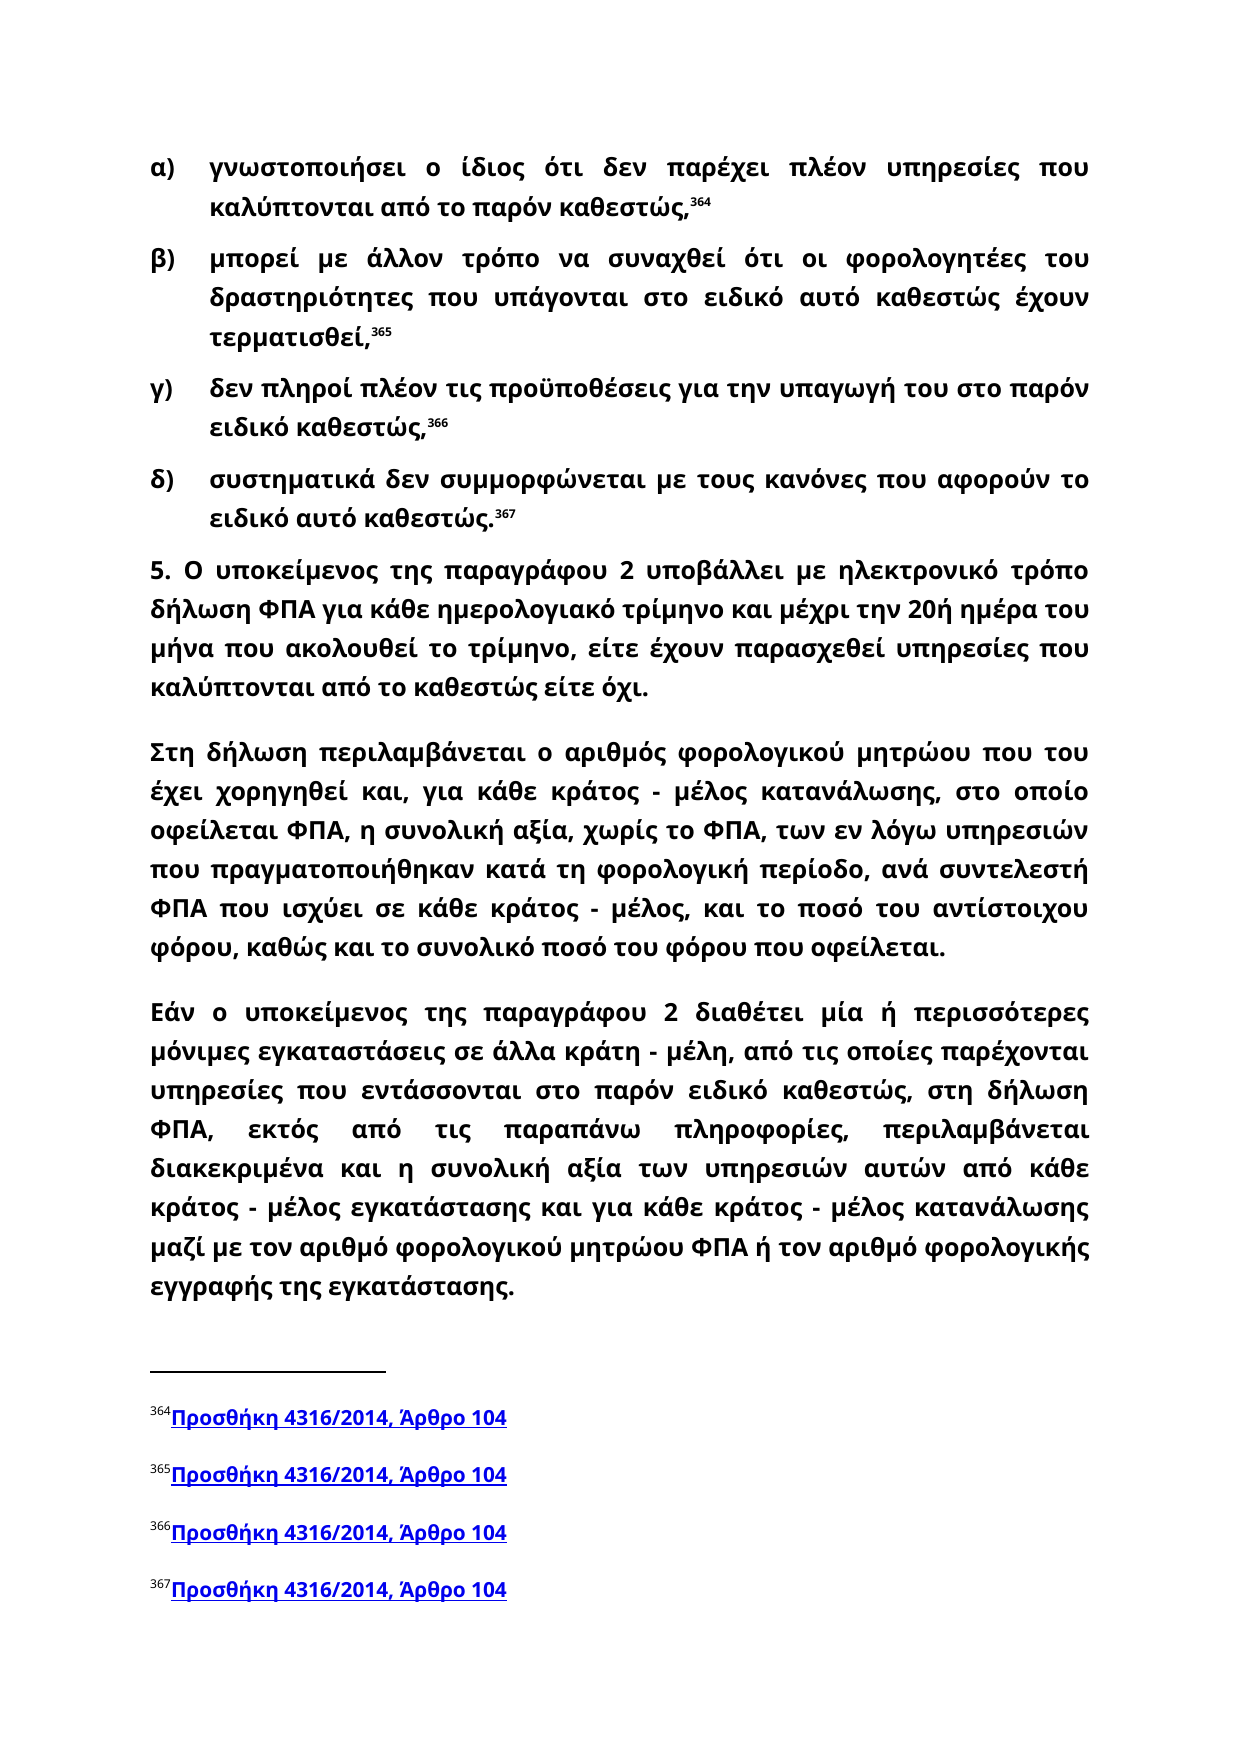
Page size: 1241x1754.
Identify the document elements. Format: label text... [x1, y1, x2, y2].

list α) γνωστοποιήσει ο ίδιος ότι δεν παρέχει πλέον υπηρεσίες που καλύπτονται από το παρόν καθεστώς, [150, 150, 1090, 223]
text Προσθήκη 4316/2014, Άρθρο 104 [150, 1518, 1090, 1546]
text Προσθήκη 4316/2014, Άρθρο 104 [150, 1460, 1090, 1489]
text Στη δήλωση περιλαμβάνεται ο αριθμός φορολογικού μητρώου που του έχει χορηγηθεί και, για κάθε κράτος - μέλος κατανάλωσης, στο οποίο οφείλεται ΦΠΑ, η συνολική αξία, χωρίς το ΦΠΑ, των εν λόγω υπηρεσιών που πραγματοποιήθηκαν κατά τη φορολογική περίοδο, ανά συντελεστή ΦΠΑ που ισχύει σε κάθε κράτος - μέλος, και το ποσό του αντίστοιχου φόρου, καθώς και το συνολικό ποσό του φόρου που οφείλεται. [150, 734, 1090, 964]
list δ) συστηματικά δεν συμμορφώνεται με τους κανόνες που αφορούν το ειδικό αυτό καθεστώς. [150, 462, 1090, 535]
list γ) δεν πληροί πλέον τις προϋποθέσεις για την υπαγωγή του στο παρόν ειδικό καθεστώς, [150, 371, 1090, 444]
text Εάν ο υποκείμενος της παραγράφου 2 διαθέτει μία ή περισσότερες μόνιμες εγκαταστάσεις σε άλλα κράτη - μέλη, από τις οποίες παρέχονται υπηρεσίες που εντάσσονται στο παρόν ειδικό καθεστώς, στη δήλωση ΦΠΑ, εκτός από τις παραπάνω πληροφορίες, περιλαμβάνεται διακεκριμένα και η συνολική αξία των υπηρεσιών αυτών από κάθε κράτος - μέλος εγκατάστασης και για κάθε κράτος - μέλος κατανάλωσης μαζί με τον αριθμό φορολογικού μητρώου ΦΠΑ ή τον αριθμό φορολογικής εγγραφής της εγκατάστασης. [150, 994, 1090, 1302]
list β) μπορεί με άλλον τρόπο να συναχθεί ότι οι φορολογητέες του δραστηριότητες που υπάγονται στο ειδικό αυτό καθεστώς έχουν τερματισθεί, [150, 241, 1090, 353]
text Προσθήκη 4316/2014, Άρθρο 104 [150, 1576, 1090, 1604]
text 5. Ο υποκείμενος της παραγράφου 2 υποβάλλει με ηλεκτρονικό τρόπο δήλωση ΦΠΑ για κάθε ημερολογιακό τρίμηνο και μέχρι την 20ή ημέρα του μήνα που ακολουθεί το τρίμηνο, είτε έχουν παρασχεθεί υπηρεσίες που καλύπτονται από το καθεστώς είτε όχι. [150, 552, 1090, 704]
text Προσθήκη 4316/2014, Άρθρο 104 [150, 1403, 1090, 1431]
